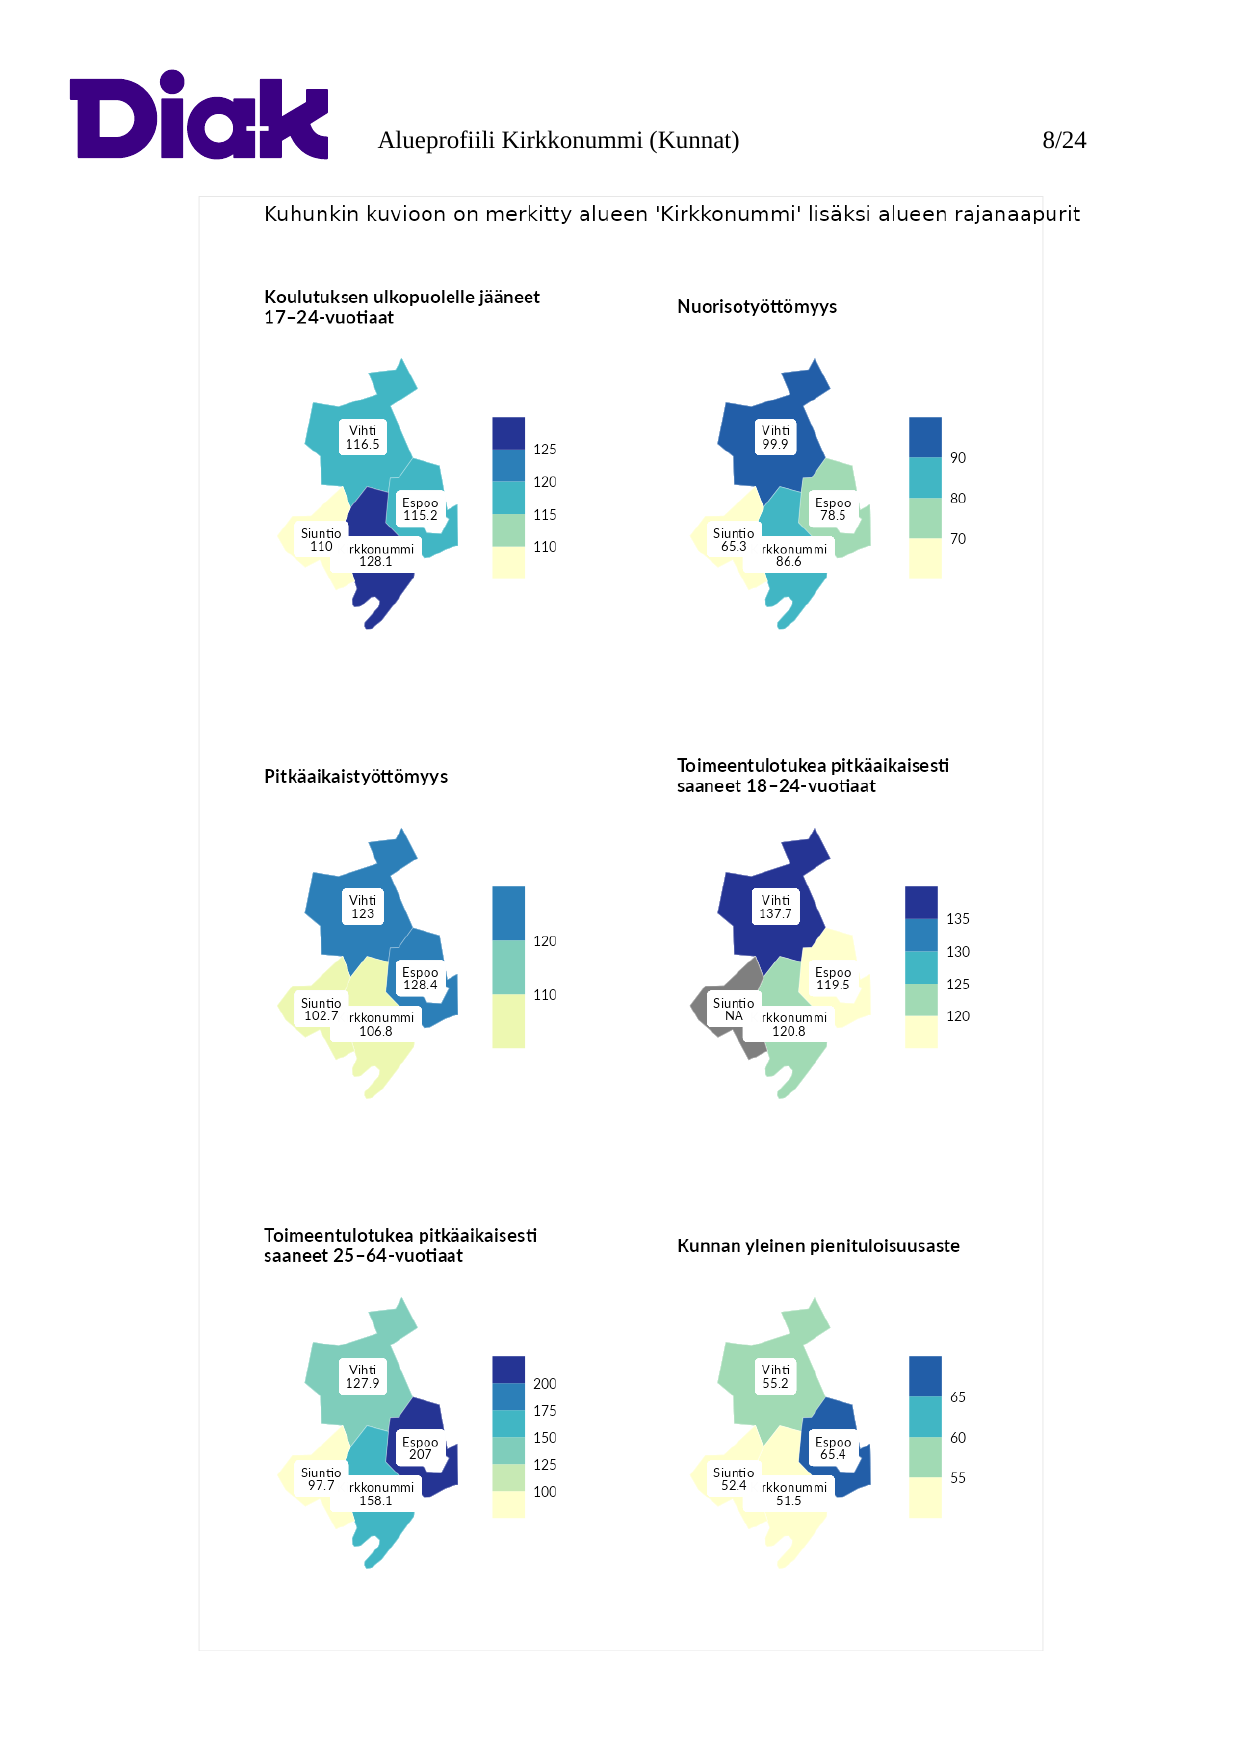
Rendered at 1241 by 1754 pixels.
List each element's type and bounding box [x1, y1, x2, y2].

picture [61, 196, 1179, 1651]
